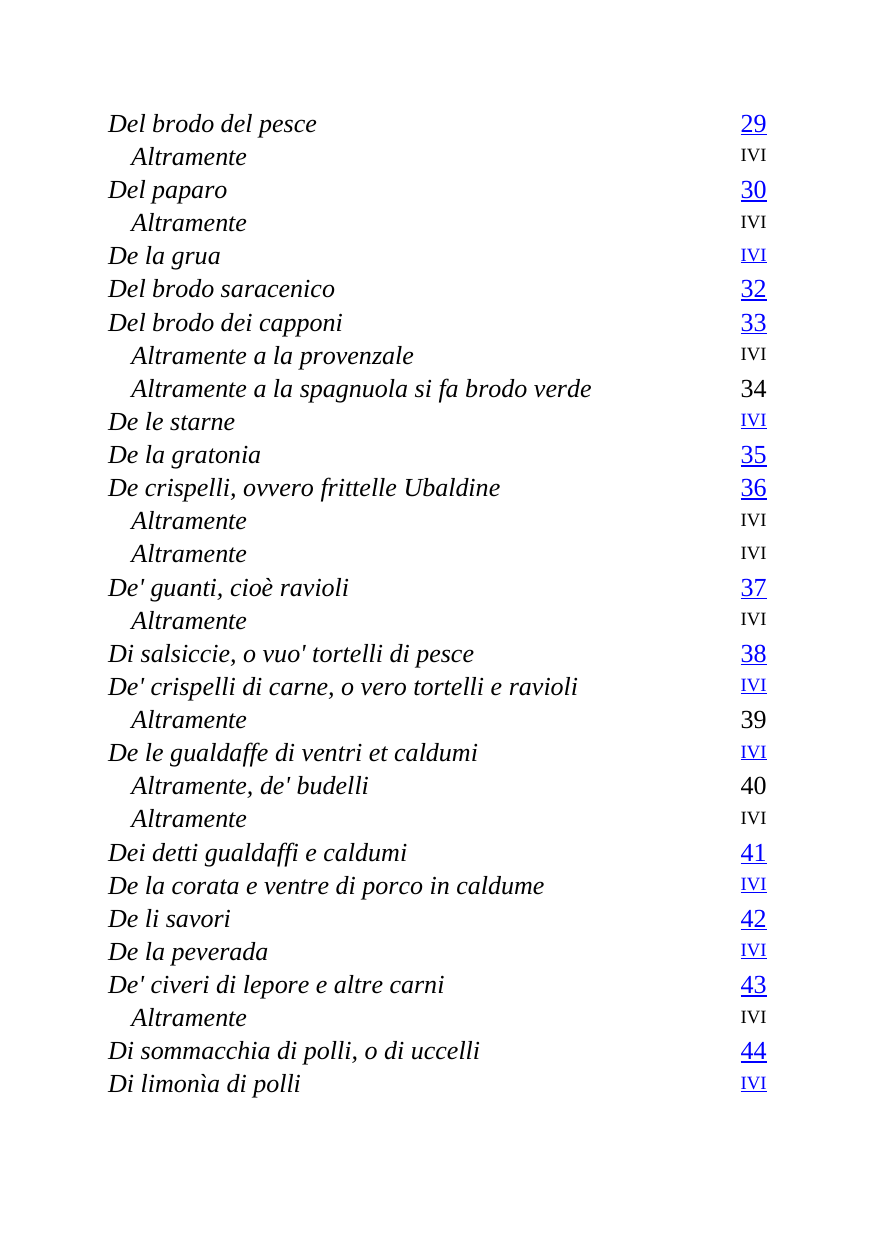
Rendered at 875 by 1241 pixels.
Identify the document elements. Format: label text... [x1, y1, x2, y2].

table_cell De li savori [106, 901, 675, 934]
table_cell IVI [675, 404, 768, 437]
table_cell 39 [675, 703, 768, 736]
table_cell Altramente [106, 1001, 675, 1034]
table_cell 42 [675, 901, 768, 934]
table_cell IVI [675, 934, 768, 967]
table_cell 30 [675, 173, 768, 206]
table_cell De la gratonia [106, 438, 675, 471]
table_cell 36 [675, 471, 768, 504]
table_cell IVI [675, 239, 768, 272]
table_cell Di limonìa di polli [106, 1067, 675, 1100]
table_cell Altramente a la provenzale [106, 338, 675, 371]
table_cell IVI [675, 139, 768, 172]
table_cell IVI [675, 206, 768, 239]
table_cell 38 [675, 636, 768, 669]
table_cell IVI [675, 603, 768, 636]
table_cell De' crispelli di carne, o vero tortelli e ravioli [106, 669, 675, 702]
table_cell Altramente [106, 703, 675, 736]
table_cell Altramente [106, 537, 675, 570]
table_cell 34 [675, 371, 768, 404]
table_cell 41 [675, 835, 768, 868]
table_cell Altramente [106, 139, 675, 172]
table_cell Altramente [106, 802, 675, 835]
table_cell De le gualdaffe di ventri et caldumi [106, 736, 675, 769]
table_cell IVI [675, 504, 768, 537]
table_cell Del brodo saracenico [106, 272, 675, 305]
table_cell IVI [675, 1067, 768, 1100]
table_cell IVI [675, 1001, 768, 1034]
table_cell Altramente [106, 206, 675, 239]
table_cell De' guanti, cioè ravioli [106, 570, 675, 603]
table_cell De' civeri di lepore e altre carni [106, 968, 675, 1001]
table_cell Del paparo [106, 173, 675, 206]
table_cell Altramente [106, 603, 675, 636]
table_cell 35 [675, 438, 768, 471]
table_cell 33 [675, 305, 768, 338]
table_cell Di salsiccie, o vuo' tortelli di pesce [106, 636, 675, 669]
table_cell De le starne [106, 404, 675, 437]
table_cell IVI [675, 537, 768, 570]
table_cell Altramente, de' budelli [106, 769, 675, 802]
table_cell 32 [675, 272, 768, 305]
table_cell IVI [675, 736, 768, 769]
table_cell Del brodo del pesce [106, 106, 675, 139]
table_cell 44 [675, 1034, 768, 1067]
table_cell 43 [675, 968, 768, 1001]
table_cell Altramente [106, 504, 675, 537]
table_cell IVI [675, 868, 768, 901]
table_cell 40 [675, 769, 768, 802]
table_cell De la grua [106, 239, 675, 272]
table_cell De la corata e ventre di porco in caldume [106, 868, 675, 901]
table_cell IVI [675, 802, 768, 835]
table_cell De la peverada [106, 934, 675, 967]
table_cell Di sommacchia di polli, o di uccelli [106, 1034, 675, 1067]
table_cell Del brodo dei capponi [106, 305, 675, 338]
table_cell Dei detti gualdaffi e caldumi [106, 835, 675, 868]
table_cell IVI [675, 338, 768, 371]
table_cell De crispelli, ovvero frittelle Ubaldine [106, 471, 675, 504]
table_cell 29 [675, 106, 768, 139]
table_cell IVI [675, 669, 768, 702]
table_cell 37 [675, 570, 768, 603]
table_cell Altramente a la spagnuola si fa brodo verde [106, 371, 675, 404]
